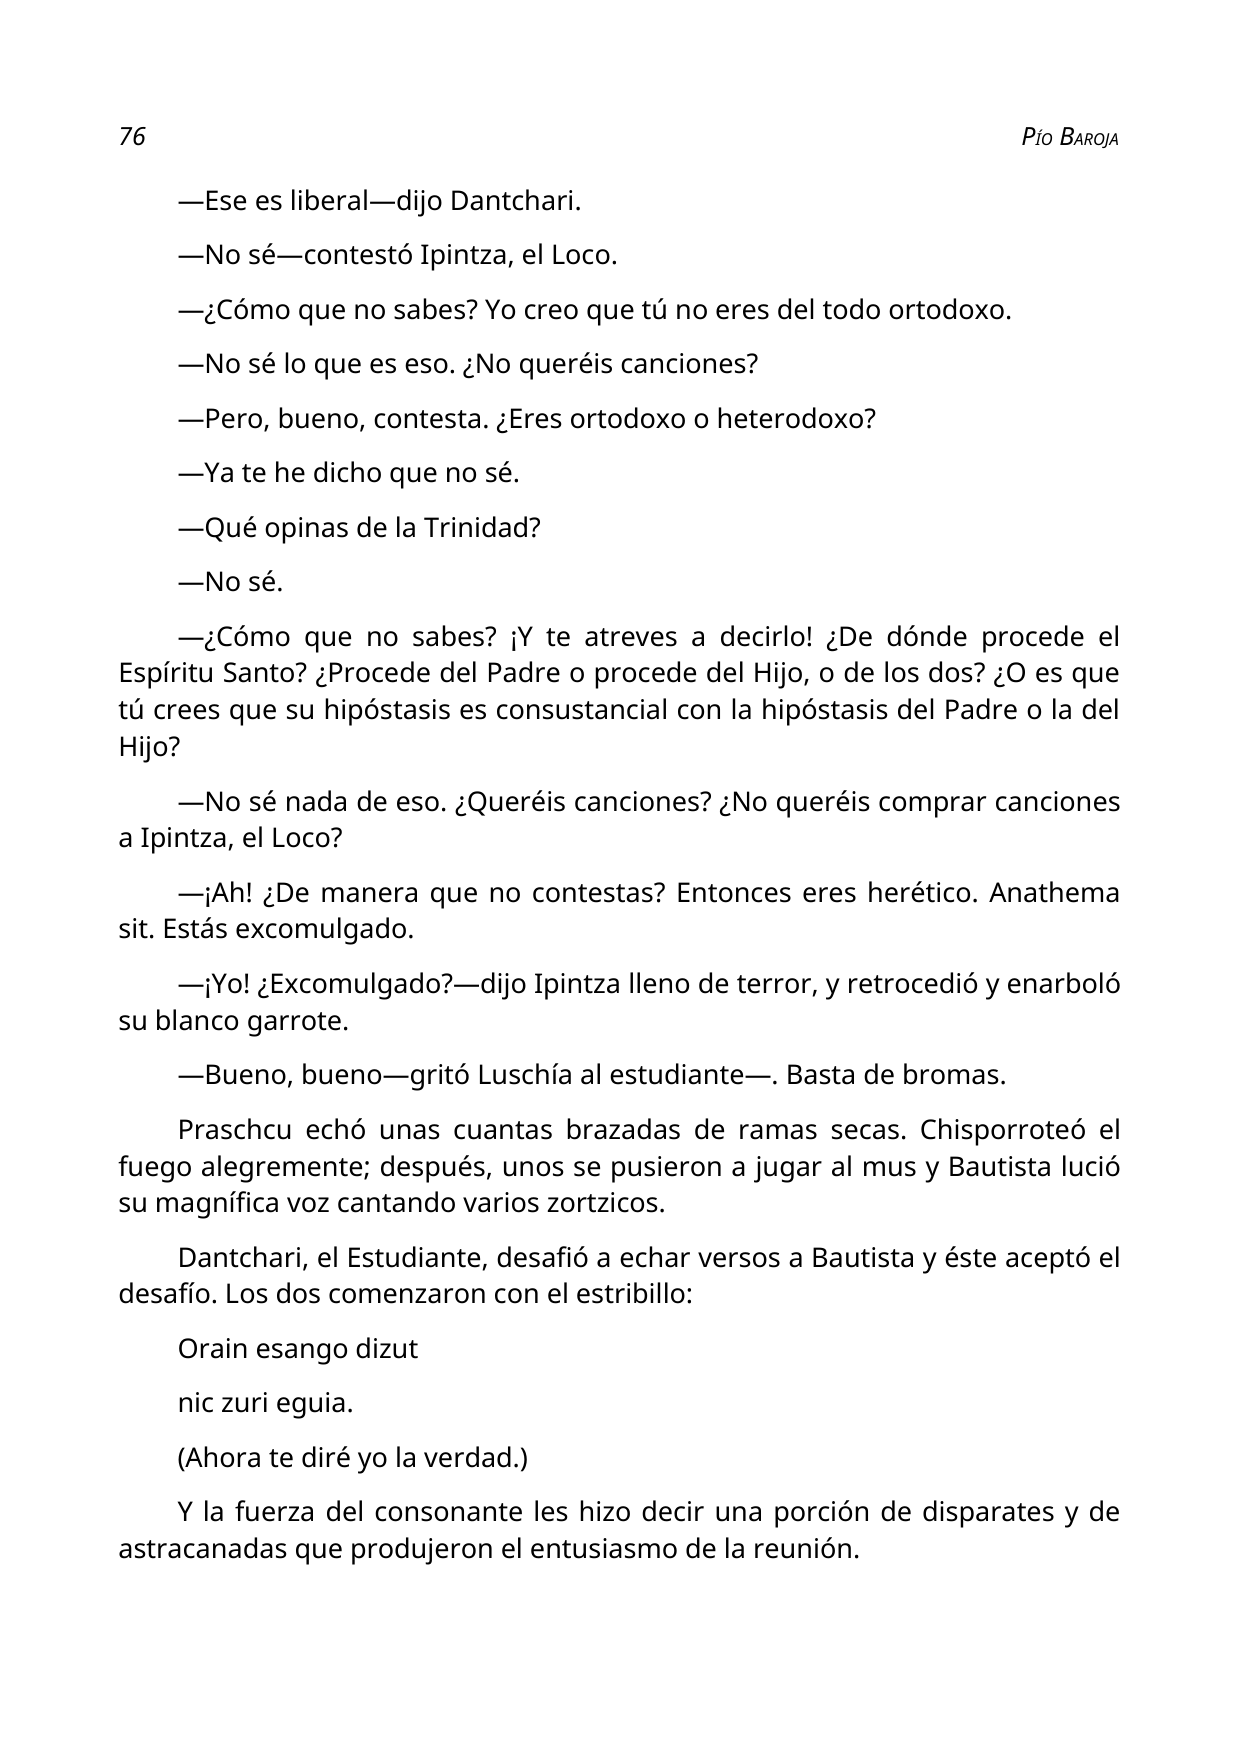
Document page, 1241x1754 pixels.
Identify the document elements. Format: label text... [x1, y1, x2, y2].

text (Ahora te diré yo la verdad.) [118, 1439, 1122, 1475]
text —Ese es liberal—dijo Dantchari. [118, 182, 1122, 218]
text —Qué opinas de la Trinidad? [118, 508, 1122, 545]
text —¿Cómo que no sabes? ¡Y te atreves a decirlo! ¿De dónde procede el Espíritu Santo? ¿Procede del Padre o procede del Hijo, o de los dos? ¿O es que tú crees que su hipóstasis es consustancial con la hipóstasis del Padre o la del Hijo? [118, 617, 1122, 764]
text nic zuri eguia. [118, 1384, 1122, 1421]
text Orain esango dizut [118, 1330, 1122, 1366]
text —¿Cómo que no sabes? Yo creo que tú no eres del todo ortodoxo. [118, 291, 1122, 327]
text —No sé lo que es eso. ¿No queréis canciones? [118, 345, 1122, 382]
text —Bueno, bueno—gritó Luschía al estudiante—. Basta de bromas. [118, 1056, 1122, 1093]
text Dantchari, el Estudiante, desafió a echar versos a Bautista y éste aceptó el desafío. Los dos comenzaron con el estribillo: [118, 1238, 1122, 1312]
text —No sé—contestó Ipintza, el Loco. [118, 236, 1122, 273]
text —Pero, bueno, contesta. ¿Eres ortodoxo o heterodoxo? [118, 399, 1122, 436]
text —No sé nada de eso. ¿Queréis canciones? ¿No queréis comprar canciones a Ipintza, el Loco? [118, 782, 1122, 856]
text —Ya te he dicho que no sé. [118, 454, 1122, 491]
text Praschcu echó unas cuantas brazadas de ramas secas. Chisporroteó el fuego alegremente; después, unos se pusieron a jugar al mus y Bautista lució su magnífica voz cantando varios zortzicos. [118, 1110, 1122, 1221]
text —¡Yo! ¿Excomulgado?—dijo Ipintza lleno de terror, y retrocedió y enarboló su blanco garrote. [118, 965, 1122, 1038]
text —No sé. [118, 563, 1122, 600]
text —¡Ah! ¿De manera que no contestas? Entonces eres herético. Anathema sit. Estás excomulgado. [118, 873, 1122, 947]
text Y la fuerza del consonante les hizo decir una porción de disparates y de astracanadas que produjeron el entusiasmo de la reunión. [118, 1493, 1122, 1567]
